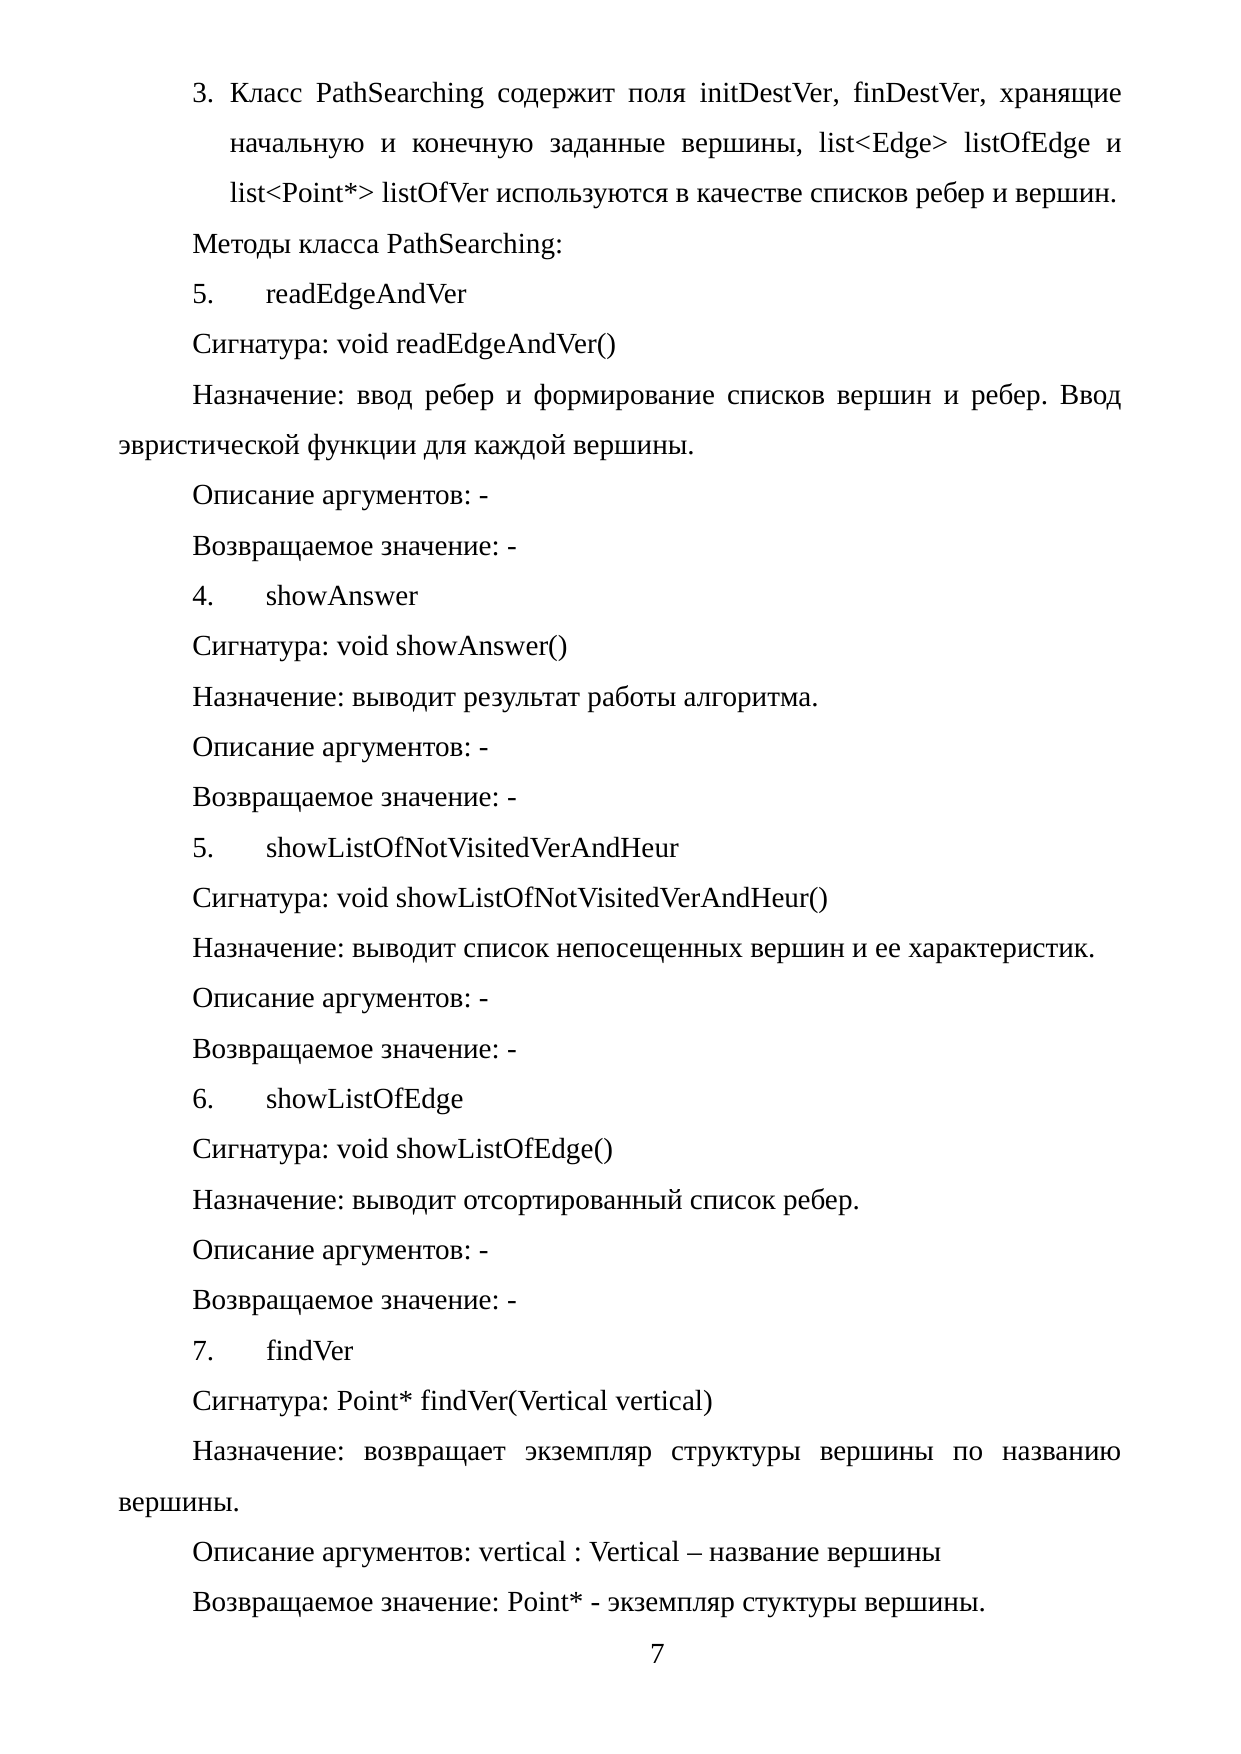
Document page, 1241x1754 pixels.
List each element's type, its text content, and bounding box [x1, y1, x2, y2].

text Назначение: возвращает экземпляр структуры вершины по названию вершины. [118, 1433, 1122, 1517]
text Сигнатура: void showListOfNotVisitedVerAndHeur() [192, 880, 1122, 913]
text Описание аргументов: vertical : Vertical – название вершины [118, 1534, 1122, 1568]
text Возвращаемое значение: - [118, 528, 1122, 561]
text 4. showAnswer [118, 578, 1122, 612]
text Возвращаемое значение: Point* - экземпляр стуктуры вершины. [118, 1584, 1122, 1618]
list findVer [192, 1333, 1122, 1366]
text 5. readEdgeAndVer [118, 276, 1122, 310]
text Описание аргументов: - [118, 477, 1122, 511]
text Описание аргументов: - [118, 1232, 1122, 1266]
list Класс PathSearching содержит поля initDestVer, finDestVer, хранящие начальную и конечную заданные вершины, list<Edge> listOfEdge и list<Point*> listOfVer используются в качестве списков ребер и вершин. [192, 75, 1122, 209]
text Сигнатура: void showAnswer() [118, 628, 1122, 662]
text Возвращаемое значение: - [118, 779, 1122, 813]
text Описание аргументов: - [118, 981, 1122, 1014]
text Назначение: ввод ребер и формирование списков вершин и ребер. Ввод эвристической функции для каждой вершины. [118, 377, 1122, 461]
text Назначение: выводит результат работы алгоритма. [118, 679, 1122, 712]
list showListOfEdge [192, 1081, 1122, 1115]
text Возвращаемое значение: - [118, 1031, 1122, 1064]
text Назначение: выводит список непосещенных вершин и ее характеристик. [118, 930, 1122, 964]
text Назначение: выводит отсортированный список ребер. [118, 1182, 1122, 1215]
text Сигнатура: Point* findVer(Vertical vertical) [118, 1383, 1122, 1417]
text Сигнатура: void readEdgeAndVer() [118, 327, 1122, 360]
text Описание аргументов: - [118, 729, 1122, 763]
text Возвращаемое значение: - [118, 1282, 1122, 1316]
text Сигнатура: void showListOfEdge() [118, 1132, 1122, 1165]
list showListOfNotVisitedVerAndHeur [192, 830, 1122, 863]
text Методы класса PathSearching: [192, 226, 1122, 259]
